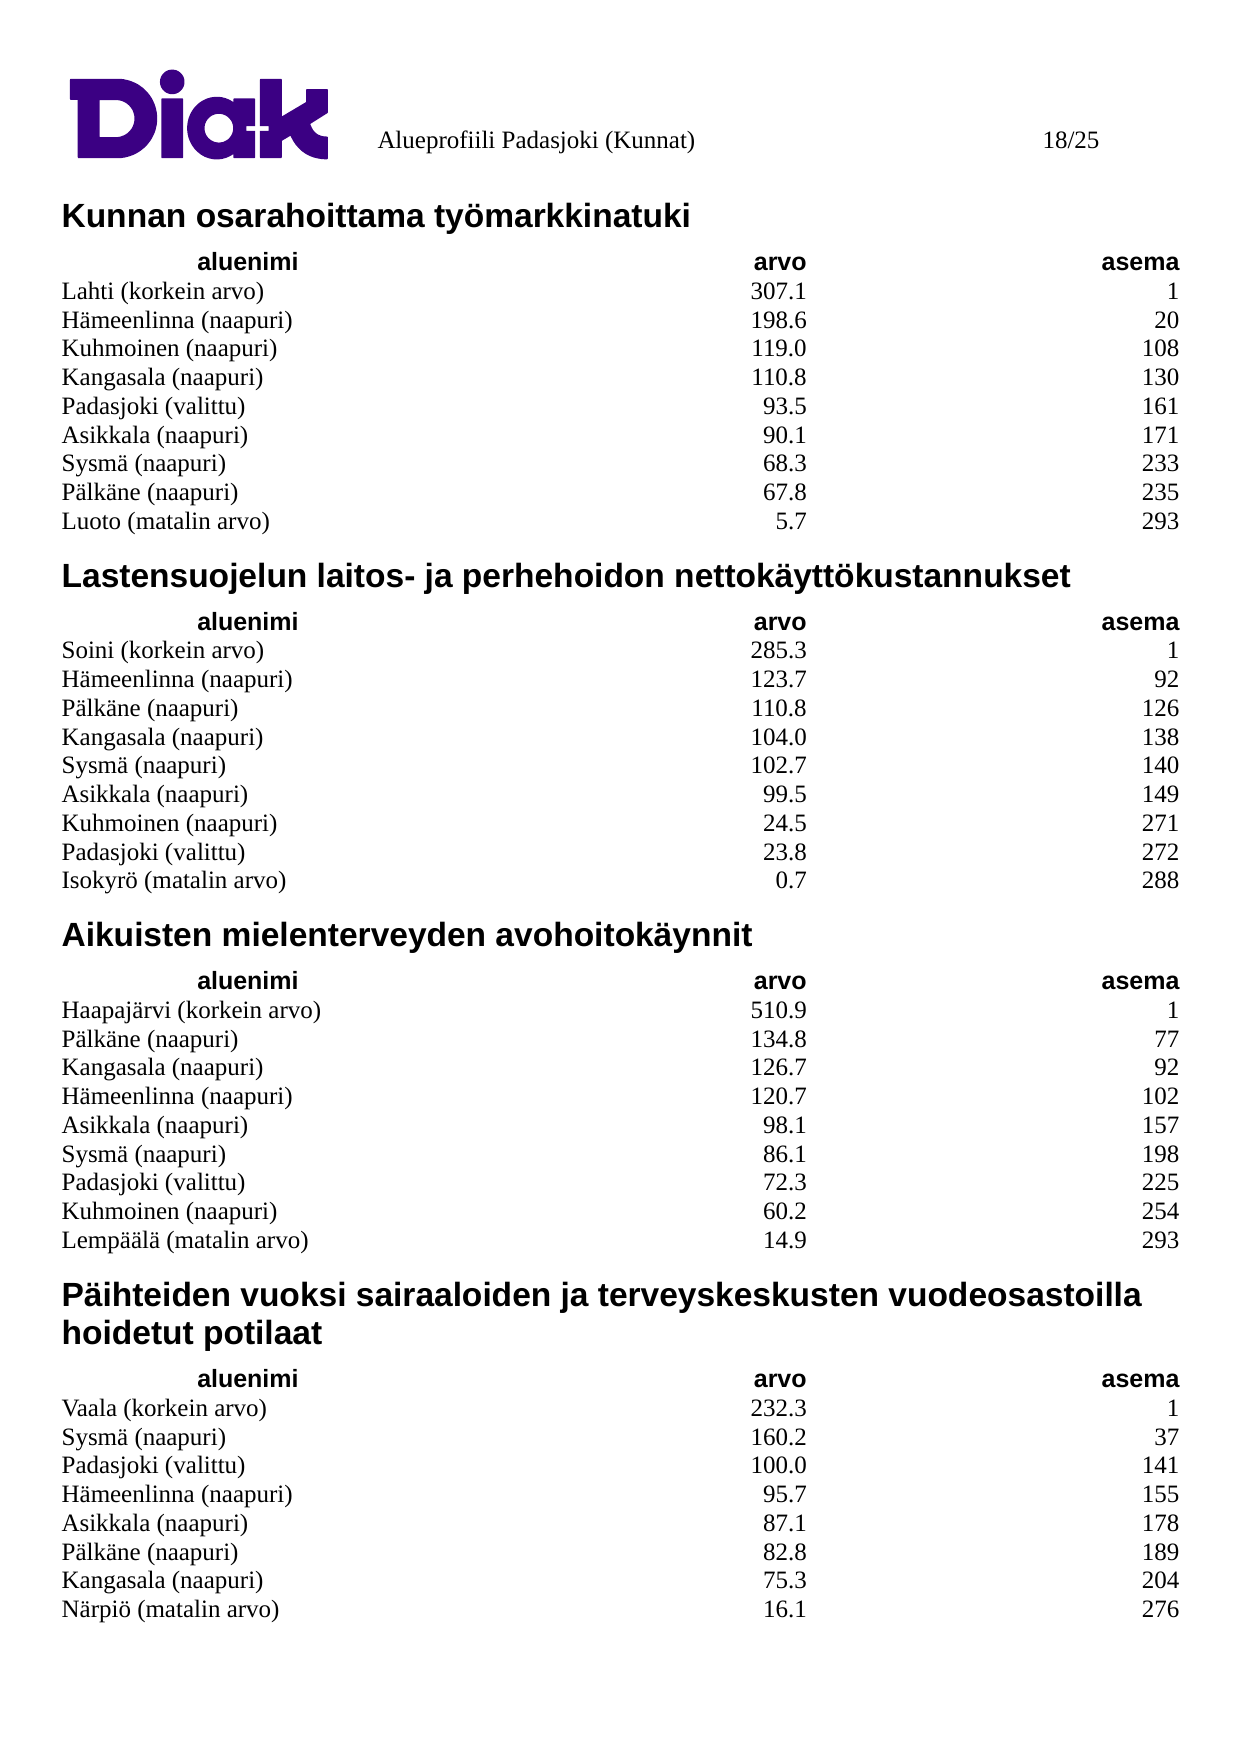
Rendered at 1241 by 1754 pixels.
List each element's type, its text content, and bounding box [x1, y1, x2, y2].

table_cell 225 [806, 1168, 1179, 1196]
table_cell 233 [806, 449, 1179, 477]
table_header asema [806, 966, 1179, 995]
table_cell 92 [806, 1053, 1179, 1081]
table_cell Närpiö (matalin arvo) [61, 1594, 434, 1623]
table_cell 161 [806, 391, 1179, 420]
table_cell 16.1 [434, 1594, 806, 1623]
table_cell 92 [806, 664, 1179, 693]
table_cell Asikkala (naapuri) [61, 1508, 434, 1537]
table_cell 126.7 [434, 1053, 806, 1081]
table_cell 1 [806, 1393, 1179, 1422]
table_cell 198 [806, 1139, 1179, 1167]
table_cell Kuhmoinen (naapuri) [61, 808, 434, 837]
table_cell 14.9 [434, 1225, 806, 1254]
table_cell 119.0 [434, 334, 806, 362]
table_cell 72.3 [434, 1168, 806, 1196]
table_cell 67.8 [434, 477, 806, 506]
table_cell Kuhmoinen (naapuri) [61, 1196, 434, 1225]
table_cell 98.1 [434, 1110, 806, 1139]
table_cell Kangasala (naapuri) [61, 1566, 434, 1594]
table_cell 60.2 [434, 1196, 806, 1225]
table_header asema [806, 1364, 1179, 1393]
table_cell 95.7 [434, 1479, 806, 1508]
table_header arvo [434, 966, 806, 995]
table_cell Haapajärvi (korkein arvo) [61, 995, 434, 1024]
subtitle Päihteiden vuoksi sairaaloiden ja terveyskeskusten vuodeosastoilla hoidetut potilaat [61, 1274, 1179, 1352]
table_header aluenimi [61, 966, 434, 995]
subtitle Lastensuojelun laitos- ja perhehoidon nettokäyttökustannukset [61, 556, 1179, 594]
table_cell 1 [806, 276, 1179, 305]
table_cell Kangasala (naapuri) [61, 362, 434, 391]
table_cell Asikkala (naapuri) [61, 420, 434, 448]
table_cell 307.1 [434, 276, 806, 305]
table_cell 20 [806, 305, 1179, 333]
table_cell 272 [806, 837, 1179, 866]
table_cell Vaala (korkein arvo) [61, 1393, 434, 1422]
table_cell 102.7 [434, 751, 806, 779]
table_cell Soini (korkein arvo) [61, 636, 434, 664]
table_cell 24.5 [434, 808, 806, 837]
table_header asema [806, 607, 1179, 636]
table_header arvo [434, 1364, 806, 1393]
table_cell Lahti (korkein arvo) [61, 276, 434, 305]
table_cell 285.3 [434, 636, 806, 664]
table_cell Padasjoki (valittu) [61, 837, 434, 866]
table_cell 37 [806, 1422, 1179, 1451]
table_cell Kangasala (naapuri) [61, 722, 434, 751]
table_cell 110.8 [434, 362, 806, 391]
table_cell 198.6 [434, 305, 806, 333]
table_cell 126 [806, 693, 1179, 722]
table_header aluenimi [61, 607, 434, 636]
table_cell Sysmä (naapuri) [61, 1139, 434, 1167]
table_cell 1 [806, 636, 1179, 664]
table_cell Kangasala (naapuri) [61, 1053, 434, 1081]
table_cell Pälkäne (naapuri) [61, 1537, 434, 1566]
table_cell 155 [806, 1479, 1179, 1508]
table_cell Luoto (matalin arvo) [61, 506, 434, 535]
table_cell 123.7 [434, 664, 806, 693]
table_cell 254 [806, 1196, 1179, 1225]
table_cell 82.8 [434, 1537, 806, 1566]
table_cell 75.3 [434, 1566, 806, 1594]
table_cell 77 [806, 1024, 1179, 1052]
table_cell 90.1 [434, 420, 806, 448]
table_header aluenimi [61, 1364, 434, 1393]
table_cell 68.3 [434, 449, 806, 477]
table_cell 178 [806, 1508, 1179, 1537]
table_cell 271 [806, 808, 1179, 837]
table_cell 100.0 [434, 1451, 806, 1479]
table_header arvo [434, 607, 806, 636]
table_cell 99.5 [434, 779, 806, 808]
table_cell 288 [806, 866, 1179, 894]
table_cell Hämeenlinna (naapuri) [61, 1479, 434, 1508]
table_cell Asikkala (naapuri) [61, 779, 434, 808]
table_cell 134.8 [434, 1024, 806, 1052]
table_cell Asikkala (naapuri) [61, 1110, 434, 1139]
table_cell 87.1 [434, 1508, 806, 1537]
table_cell Pälkäne (naapuri) [61, 1024, 434, 1052]
table_cell 5.7 [434, 506, 806, 535]
table_cell 276 [806, 1594, 1179, 1623]
table_cell Sysmä (naapuri) [61, 1422, 434, 1451]
table_cell Kuhmoinen (naapuri) [61, 334, 434, 362]
table_cell 102 [806, 1081, 1179, 1110]
table_cell 160.2 [434, 1422, 806, 1451]
table_cell 171 [806, 420, 1179, 448]
table_cell Hämeenlinna (naapuri) [61, 305, 434, 333]
table_cell 149 [806, 779, 1179, 808]
table_cell Sysmä (naapuri) [61, 449, 434, 477]
table_header asema [806, 247, 1179, 276]
subtitle Aikuisten mielenterveyden avohoitokäynnit [61, 915, 1179, 954]
table_header aluenimi [61, 247, 434, 276]
table_cell 23.8 [434, 837, 806, 866]
table_cell Padasjoki (valittu) [61, 391, 434, 420]
table_cell 0.7 [434, 866, 806, 894]
table_cell 189 [806, 1537, 1179, 1566]
table_cell Lempäälä (matalin arvo) [61, 1225, 434, 1254]
table_cell Padasjoki (valittu) [61, 1451, 434, 1479]
table_cell 235 [806, 477, 1179, 506]
table_cell 293 [806, 506, 1179, 535]
table_cell 104.0 [434, 722, 806, 751]
table_cell Pälkäne (naapuri) [61, 693, 434, 722]
table_cell 1 [806, 995, 1179, 1024]
table_cell Pälkäne (naapuri) [61, 477, 434, 506]
table_cell 86.1 [434, 1139, 806, 1167]
subtitle Kunnan osarahoittama työmarkkinatuki [61, 196, 1179, 235]
table_cell Hämeenlinna (naapuri) [61, 664, 434, 693]
table_cell Padasjoki (valittu) [61, 1168, 434, 1196]
table_cell 120.7 [434, 1081, 806, 1110]
table_cell 510.9 [434, 995, 806, 1024]
table_cell Hämeenlinna (naapuri) [61, 1081, 434, 1110]
table_cell 232.3 [434, 1393, 806, 1422]
table_cell 204 [806, 1566, 1179, 1594]
table_cell 138 [806, 722, 1179, 751]
table_cell 141 [806, 1451, 1179, 1479]
table_cell 110.8 [434, 693, 806, 722]
table_header arvo [434, 247, 806, 276]
table_cell 293 [806, 1225, 1179, 1254]
table_cell 130 [806, 362, 1179, 391]
table_cell 93.5 [434, 391, 806, 420]
table_cell 140 [806, 751, 1179, 779]
table_cell Isokyrö (matalin arvo) [61, 866, 434, 894]
table_cell 157 [806, 1110, 1179, 1139]
table_cell 108 [806, 334, 1179, 362]
table_cell Sysmä (naapuri) [61, 751, 434, 779]
